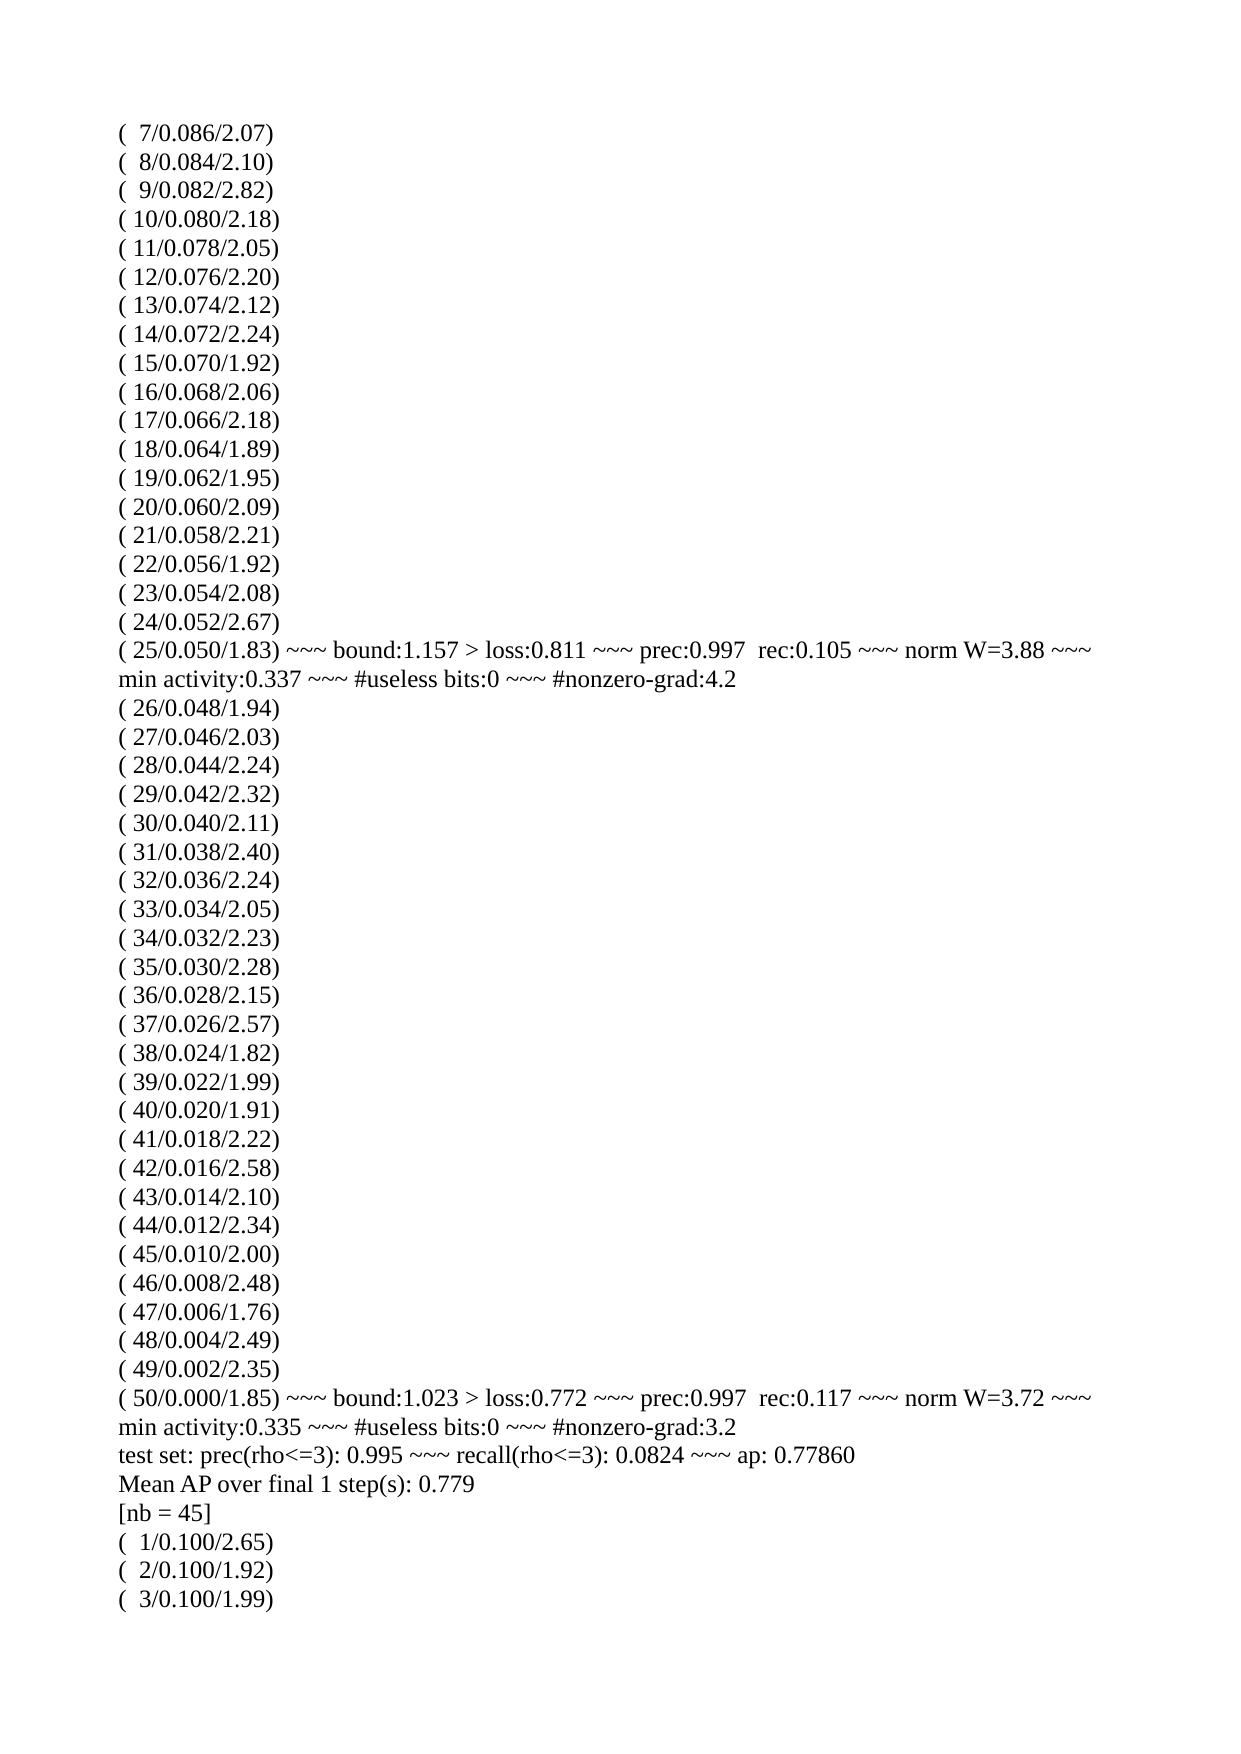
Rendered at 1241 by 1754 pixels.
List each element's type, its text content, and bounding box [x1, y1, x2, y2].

text ( 36/0.028/2.15) [118, 981, 1122, 1009]
text ( 1/0.100/2.65) [118, 1527, 1122, 1556]
text ( 13/0.074/2.12) [118, 291, 1122, 319]
text ( 21/0.058/2.21) [118, 521, 1122, 549]
text ( 38/0.024/1.82) [118, 1038, 1122, 1067]
text ( 14/0.072/2.24) [118, 319, 1122, 348]
text ( 12/0.076/2.20) [118, 262, 1122, 291]
text ( 7/0.086/2.07) [118, 118, 1122, 147]
text ( 31/0.038/2.40) [118, 837, 1122, 866]
text ( 32/0.036/2.24) [118, 866, 1122, 894]
text ( 33/0.034/2.05) [118, 894, 1122, 923]
text ( 26/0.048/1.94) [118, 693, 1122, 722]
text ( 23/0.054/2.08) [118, 578, 1122, 607]
text ( 17/0.066/2.18) [118, 406, 1122, 434]
text ( 3/0.100/1.99) [118, 1584, 1122, 1613]
text Mean AP over final 1 step(s): 0.779 [118, 1469, 1122, 1498]
text ( 19/0.062/1.95) [118, 463, 1122, 492]
text ( 39/0.022/1.99) [118, 1067, 1122, 1096]
text ( 44/0.012/2.34) [118, 1211, 1122, 1239]
text ( 2/0.100/1.92) [118, 1556, 1122, 1584]
text test set: prec(rho<=3): 0.995 ~~~ recall(rho<=3): 0.0824 ~~~ ap: 0.77860 [118, 1441, 1122, 1469]
text ( 35/0.030/2.28) [118, 952, 1122, 981]
text ( 46/0.008/2.48) [118, 1268, 1122, 1297]
text [nb = 45] [118, 1498, 1122, 1527]
text ( 34/0.032/2.23) [118, 923, 1122, 952]
text ( 20/0.060/2.09) [118, 492, 1122, 521]
text ( 42/0.016/2.58) [118, 1153, 1122, 1182]
text ( 47/0.006/1.76) [118, 1297, 1122, 1326]
text ( 8/0.084/2.10) [118, 147, 1122, 176]
text ( 48/0.004/2.49) [118, 1326, 1122, 1354]
text ( 10/0.080/2.18) [118, 204, 1122, 233]
text ( 40/0.020/1.91) [118, 1096, 1122, 1124]
text ( 37/0.026/2.57) [118, 1009, 1122, 1038]
text ( 11/0.078/2.05) [118, 233, 1122, 262]
text ( 45/0.010/2.00) [118, 1239, 1122, 1268]
text ( 16/0.068/2.06) [118, 377, 1122, 406]
text ( 9/0.082/2.82) [118, 176, 1122, 204]
text ( 30/0.040/2.11) [118, 808, 1122, 837]
text ( 24/0.052/2.67) [118, 607, 1122, 636]
text ( 18/0.064/1.89) [118, 434, 1122, 463]
text ( 29/0.042/2.32) [118, 779, 1122, 808]
text ( 28/0.044/2.24) [118, 751, 1122, 779]
text ( 49/0.002/2.35) [118, 1354, 1122, 1383]
text ( 43/0.014/2.10) [118, 1182, 1122, 1211]
text ( 25/0.050/1.83) ~~~ bound:1.157 > loss:0.811 ~~~ prec:0.997 rec:0.105 ~~~ norm W=3.88 ~~~ min activity:0.337 ~~~ #useless bits:0 ~~~ #nonzero-grad:4.2 [118, 636, 1122, 693]
text ( 41/0.018/2.22) [118, 1124, 1122, 1153]
text ( 15/0.070/1.92) [118, 348, 1122, 377]
text ( 27/0.046/2.03) [118, 722, 1122, 751]
text ( 22/0.056/1.92) [118, 549, 1122, 578]
text ( 50/0.000/1.85) ~~~ bound:1.023 > loss:0.772 ~~~ prec:0.997 rec:0.117 ~~~ norm W=3.72 ~~~ min activity:0.335 ~~~ #useless bits:0 ~~~ #nonzero-grad:3.2 [118, 1383, 1122, 1441]
